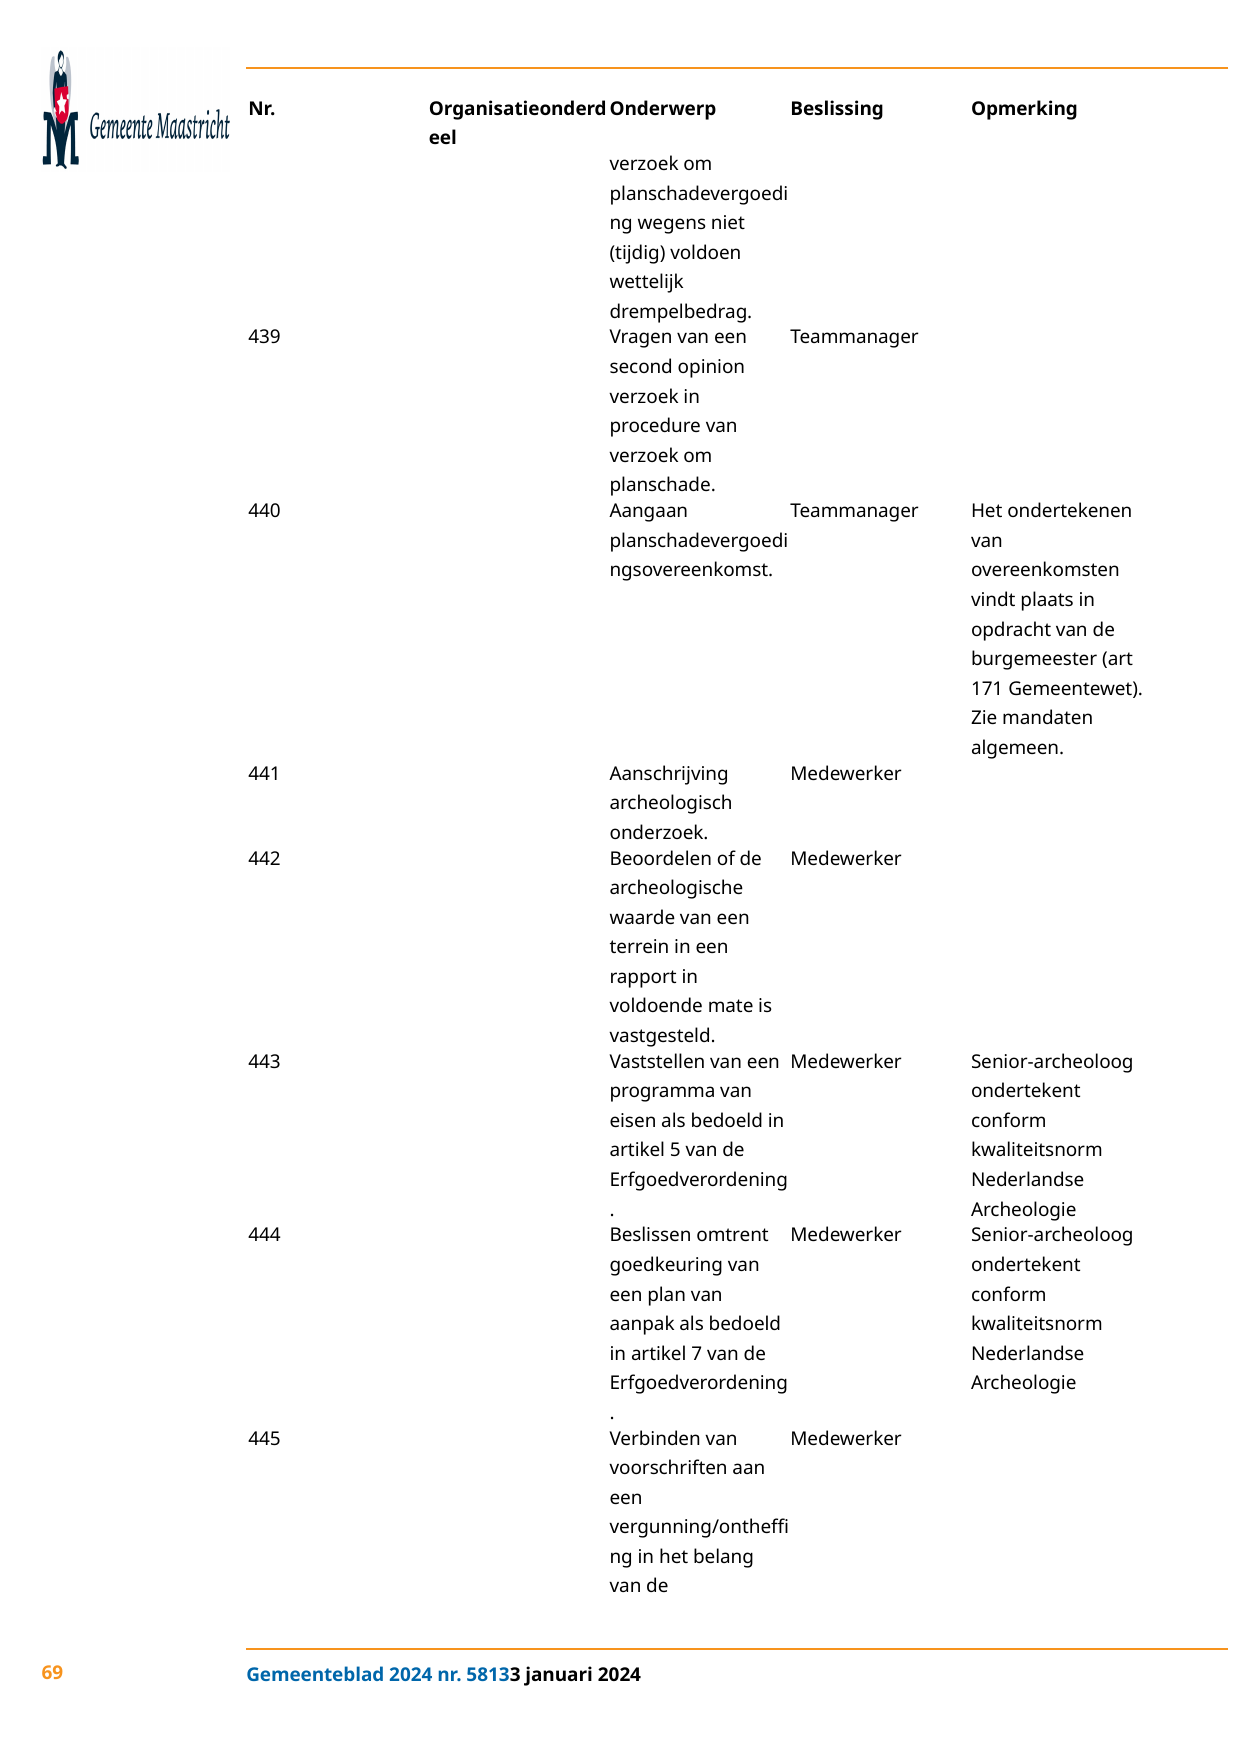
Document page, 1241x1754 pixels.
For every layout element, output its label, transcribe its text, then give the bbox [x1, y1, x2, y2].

table_cell [429, 498, 609, 760]
table_cell Beoordelen of de archeologische waarde van een terrein in een rapport in voldoende mate is vastgesteld. [609, 845, 790, 1048]
table_cell Senior-archeoloog ondertekent conform kwaliteitsnorm Nederlandse Archeologie [971, 1048, 1152, 1222]
table_cell Medewerker [790, 1048, 971, 1222]
table_cell [429, 324, 609, 497]
table_cell Vragen van een second opinion verzoek in procedure van verzoek om planschade. [609, 324, 790, 497]
table_cell verzoek om planschadevergoeding wegens niet (tijdig) voldoen wettelijk drempelbedrag. [609, 150, 790, 324]
table_cell [429, 760, 609, 845]
table_cell Teammanager [790, 498, 971, 760]
table_cell Aangaan planschadevergoedingsovereenkomst. [609, 498, 790, 760]
table_cell 445 [248, 1425, 429, 1598]
table_cell 441 [248, 760, 429, 845]
table_cell Aanschrijving archeologisch onderzoek. [609, 760, 790, 845]
table_cell Beslissen omtrent goedkeuring van een plan van aanpak als bedoeld in artikel 7 van de Erfgoedverordening. [609, 1222, 790, 1425]
table_header Nr. [248, 95, 429, 150]
table_cell Senior-archeoloog ondertekent conform kwaliteitsnorm Nederlandse Archeologie [971, 1222, 1152, 1425]
table_cell [971, 150, 1152, 324]
table_cell [971, 760, 1152, 845]
table_cell Teammanager [790, 324, 971, 497]
table_cell 439 [248, 324, 429, 497]
table_cell [248, 150, 429, 324]
table_cell Medewerker [790, 1222, 971, 1425]
table_cell Medewerker [790, 760, 971, 845]
table_cell Het ondertekenen van overeenkomsten vindt plaats in opdracht van de burgemeester (art 171 Gemeentewet). Zie mandaten algemeen. [971, 498, 1152, 760]
table_cell 442 [248, 845, 429, 1048]
table_header Onderwerp [609, 95, 790, 150]
table_cell 443 [248, 1048, 429, 1222]
table_header Beslissing [790, 95, 971, 150]
table_cell [971, 324, 1152, 497]
table_cell [429, 150, 609, 324]
table_cell [971, 845, 1152, 1048]
table_cell Verbinden van voorschriften aan een vergunning/ontheffing in het belang van de [609, 1425, 790, 1598]
table_cell [429, 1222, 609, 1425]
picture [41, 47, 231, 172]
table_cell Medewerker [790, 1425, 971, 1598]
table_cell [429, 1425, 609, 1598]
table_cell Vaststellen van een programma van eisen als bedoeld in artikel 5 van de Erfgoedverordening. [609, 1048, 790, 1222]
table_cell 444 [248, 1222, 429, 1425]
table_header Organisatieonderdeel [429, 95, 609, 150]
table_cell [429, 1048, 609, 1222]
table_cell Medewerker [790, 845, 971, 1048]
table_cell [429, 845, 609, 1048]
table_header Opmerking [971, 95, 1152, 150]
table_cell [790, 150, 971, 324]
table_cell 440 [248, 498, 429, 760]
table_cell [971, 1425, 1152, 1598]
